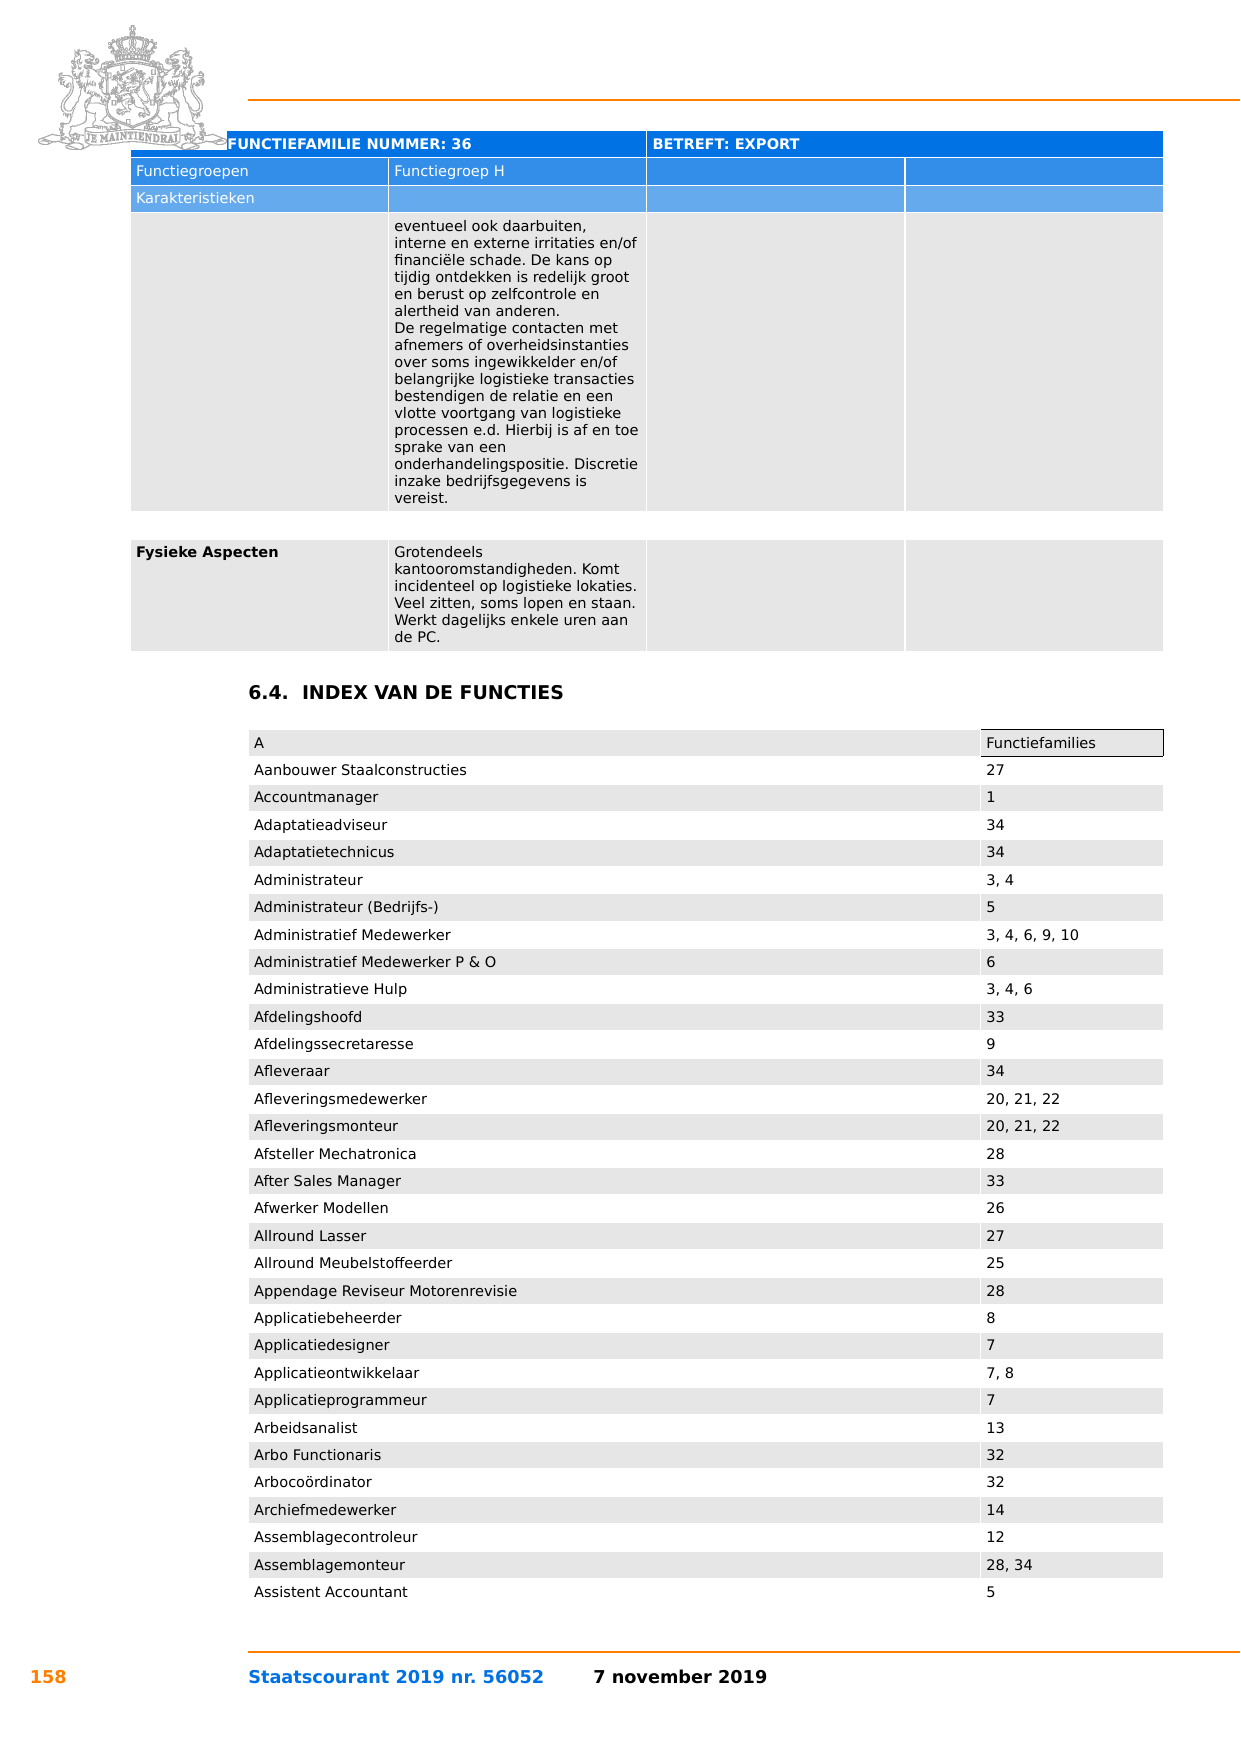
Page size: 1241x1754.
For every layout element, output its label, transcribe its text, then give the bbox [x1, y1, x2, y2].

table_cell Functiegroep H [389, 158, 646, 185]
table_cell Assemblagecontroleur [249, 1524, 980, 1551]
table_cell Assistent Accountant [249, 1579, 980, 1606]
table_cell Adaptatietechnicus [249, 840, 980, 866]
table_header A [249, 730, 980, 756]
table_cell Archiefmedewerker [249, 1497, 980, 1523]
table_cell 6 [981, 949, 1163, 975]
table_cell [647, 512, 904, 538]
table_cell Assemblagemonteur [249, 1552, 980, 1578]
table_cell Applicatiebeheerder [249, 1305, 980, 1332]
table_cell 28 [981, 1141, 1163, 1167]
table_cell 5 [981, 1579, 1163, 1606]
table_cell 7, 8 [981, 1360, 1163, 1386]
picture [38, 25, 227, 150]
table_cell [906, 158, 1163, 185]
table_cell [906, 540, 1163, 651]
table_cell Arbeidsanalist [249, 1415, 980, 1441]
table_cell Afleveringsmonteur [249, 1114, 980, 1140]
table_cell Afleveringsmedewerker [249, 1086, 980, 1112]
table_cell Fysieke Aspecten [131, 540, 388, 651]
table_header Functiefamilies [981, 730, 1163, 756]
table_cell 26 [981, 1196, 1163, 1222]
table_cell Applicatieprogrammeur [249, 1388, 980, 1414]
table_cell Arbo Functionaris [249, 1442, 980, 1468]
table_header BETREFT: EXPORT [647, 131, 1163, 157]
table_cell Functiegroepen [131, 158, 388, 185]
table_cell Aanbouwer Staalconstructies [249, 757, 980, 784]
table_cell 14 [981, 1497, 1163, 1523]
table_cell 13 [981, 1415, 1163, 1441]
table_cell Administrateur [249, 867, 980, 893]
table_cell 5 [981, 894, 1163, 921]
table_cell Administrateur (Bedrijfs-) [249, 894, 980, 921]
table_cell 3, 4 [981, 867, 1163, 893]
table_cell [906, 213, 1163, 511]
table_cell 12 [981, 1524, 1163, 1551]
table_cell [647, 540, 904, 651]
table_cell 3, 4, 6 [981, 976, 1163, 1003]
table_cell [647, 213, 904, 511]
table_cell 1 [981, 785, 1163, 811]
table_cell [389, 186, 646, 212]
subtitle 6.4. INDEX VAN DE FUNCTIES [248, 682, 1163, 704]
table_cell 7 [981, 1388, 1163, 1414]
table_cell 25 [981, 1250, 1163, 1277]
table_cell 27 [981, 757, 1163, 784]
table_cell Arbocoördinator [249, 1470, 980, 1496]
table_cell [131, 213, 388, 511]
table_cell 28 [981, 1278, 1163, 1304]
table_cell [389, 512, 646, 538]
table_cell 7 [981, 1333, 1163, 1359]
table_cell [131, 512, 388, 538]
table_cell Adaptatieadviseur [249, 812, 980, 838]
table_cell Appendage Reviseur Motorenrevisie [249, 1278, 980, 1304]
table_cell 34 [981, 1059, 1163, 1085]
table_cell [647, 158, 904, 185]
table_cell Allround Meubelstoffeerder [249, 1250, 980, 1277]
table_cell 33 [981, 1004, 1163, 1030]
table_cell [906, 512, 1163, 538]
table_cell [906, 186, 1163, 212]
table_cell Administratieve Hulp [249, 976, 980, 1003]
table_cell Administratief Medewerker [249, 922, 980, 948]
table_cell 34 [981, 812, 1163, 838]
table_cell 27 [981, 1223, 1163, 1249]
table_cell 34 [981, 840, 1163, 866]
table_cell Applicatieontwikkelaar [249, 1360, 980, 1386]
table_cell Afsteller Mechatronica [249, 1141, 980, 1167]
table_cell After Sales Manager [249, 1168, 980, 1194]
table_cell Afdelingshoofd [249, 1004, 980, 1030]
table_cell 3, 4, 6, 9, 10 [981, 922, 1163, 948]
table_cell 20, 21, 22 [981, 1086, 1163, 1112]
table_cell Afdelingssecretaresse [249, 1031, 980, 1058]
table_cell 9 [981, 1031, 1163, 1058]
table_cell Afwerker Modellen [249, 1196, 980, 1222]
table_cell eventueel ook daarbuiten, interne en externe irritaties en/of financiële schade. De kans op tijdig ontdekken is redelijk groot en berust op zelfcontrole en alertheid van anderen. De regelmatige contacten met afnemers of overheidsinstanties over soms ingewikkelder en/of belangrijke logistieke transacties bestendigen de relatie en een vlotte voortgang van logistieke processen e.d. Hierbij is af en toe sprake van een onderhandelingspositie. Discretie inzake bedrijfsgegevens is vereist. [389, 213, 646, 511]
table_cell Applicatiedesigner [249, 1333, 980, 1359]
table_cell 33 [981, 1168, 1163, 1194]
table_cell Grotendeels kantooromstandigheden. Komt incidenteel op logistieke lokaties. Veel zitten, soms lopen en staan. Werkt dagelijks enkele uren aan de PC. [389, 540, 646, 651]
table_cell 32 [981, 1442, 1163, 1468]
table_cell Karakteristieken [131, 186, 388, 212]
table_cell Accountmanager [249, 785, 980, 811]
table_cell 32 [981, 1470, 1163, 1496]
table_cell Administratief Medewerker P & O [249, 949, 980, 975]
table_cell 20, 21, 22 [981, 1114, 1163, 1140]
table_cell Afleveraar [249, 1059, 980, 1085]
table_cell 28, 34 [981, 1552, 1163, 1578]
table_header FUNCTIEFAMILIE NUMMER: 36 [131, 131, 646, 157]
table_cell [647, 186, 904, 212]
table_cell 8 [981, 1305, 1163, 1332]
table_cell Allround Lasser [249, 1223, 980, 1249]
